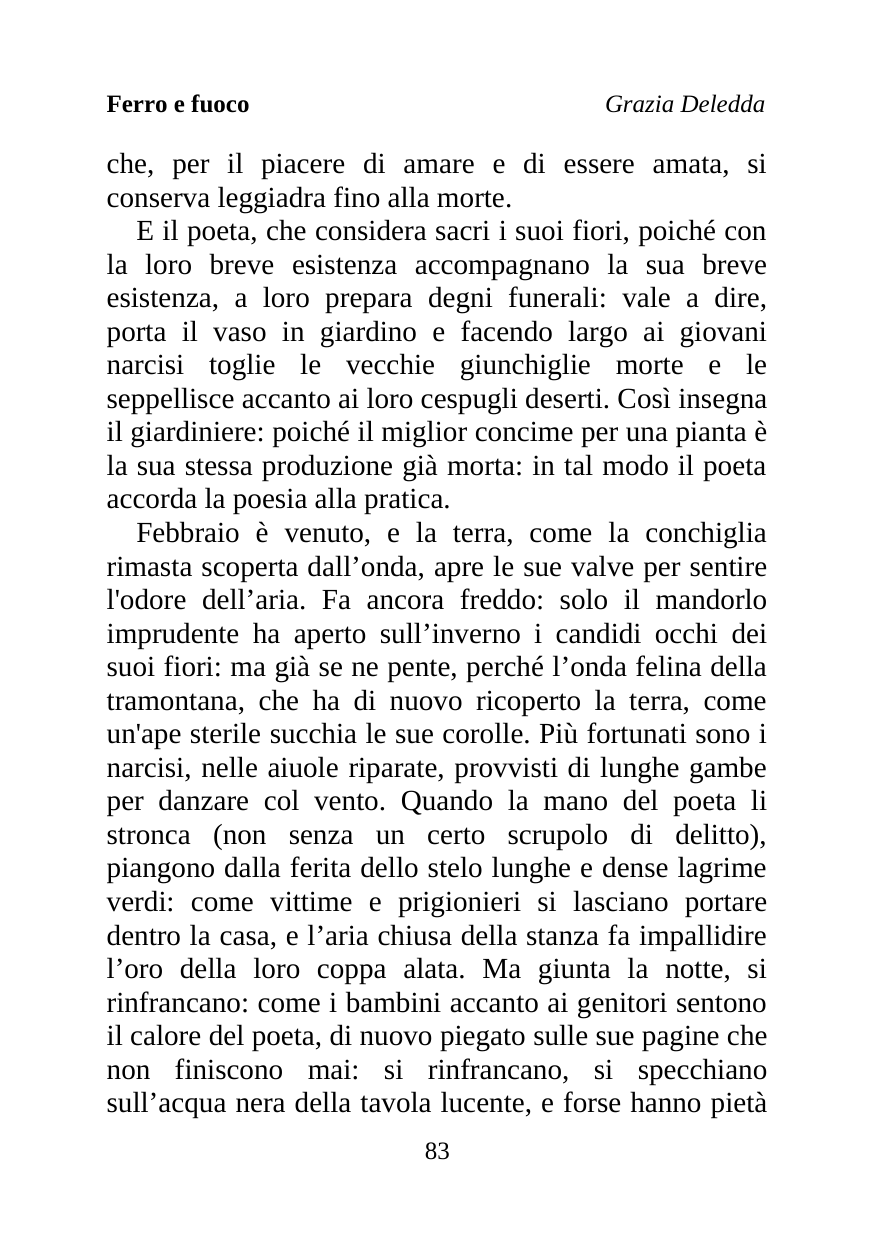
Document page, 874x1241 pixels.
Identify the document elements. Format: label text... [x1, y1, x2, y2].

text Febbraio è venuto, e la terra, come la conchiglia rimasta scoperta dall’onda, apre le sue valve per sentire l'odore dell’aria. Fa ancora freddo: solo il mandorlo imprudente ha aperto sull’inverno i candidi occhi dei suoi fiori: ma già se ne pente, perché l’onda felina della tramontana, che ha di nuovo ricoperto la terra, come un'ape sterile succhia le sue corolle. Più fortunati sono i narcisi, nelle aiuole riparate, provvisti di lunghe gambe per danzare col vento. Quando la mano del poeta li stronca (non senza un certo scrupolo di delitto), piangono dalla ferita dello stelo lunghe e dense lagrime verdi: come vittime e prigionieri si lasciano portare dentro la casa, e l’aria chiusa della stanza fa impallidire l’oro della loro coppa alata. Ma giunta la notte, si rinfrancano: come i bambini accanto ai genitori sentono il calore del poeta, di nuovo piegato sulle sue pagine che non finiscono mai: si rinfrancano, si specchiano sull’acqua nera della tavola lucente, e forse hanno pietà [106, 515, 768, 1119]
text che, per il piacere di amare e di essere amata, si conserva leggiadra fino alla morte. [106, 146, 768, 213]
text E il poeta, che considera sacri i suoi fiori, poiché con la loro breve esistenza accompagnano la sua breve esistenza, a loro prepara degni funerali: vale a dire, porta il vaso in giardino e facendo largo ai giovani narcisi toglie le vecchie giunchiglie morte e le seppellisce accanto ai loro cespugli deserti. Così insegna il giardiniere: poiché il miglior concime per una pianta è la sua stessa produzione già morta: in tal modo il poeta accorda la poesia alla pratica. [106, 213, 768, 515]
